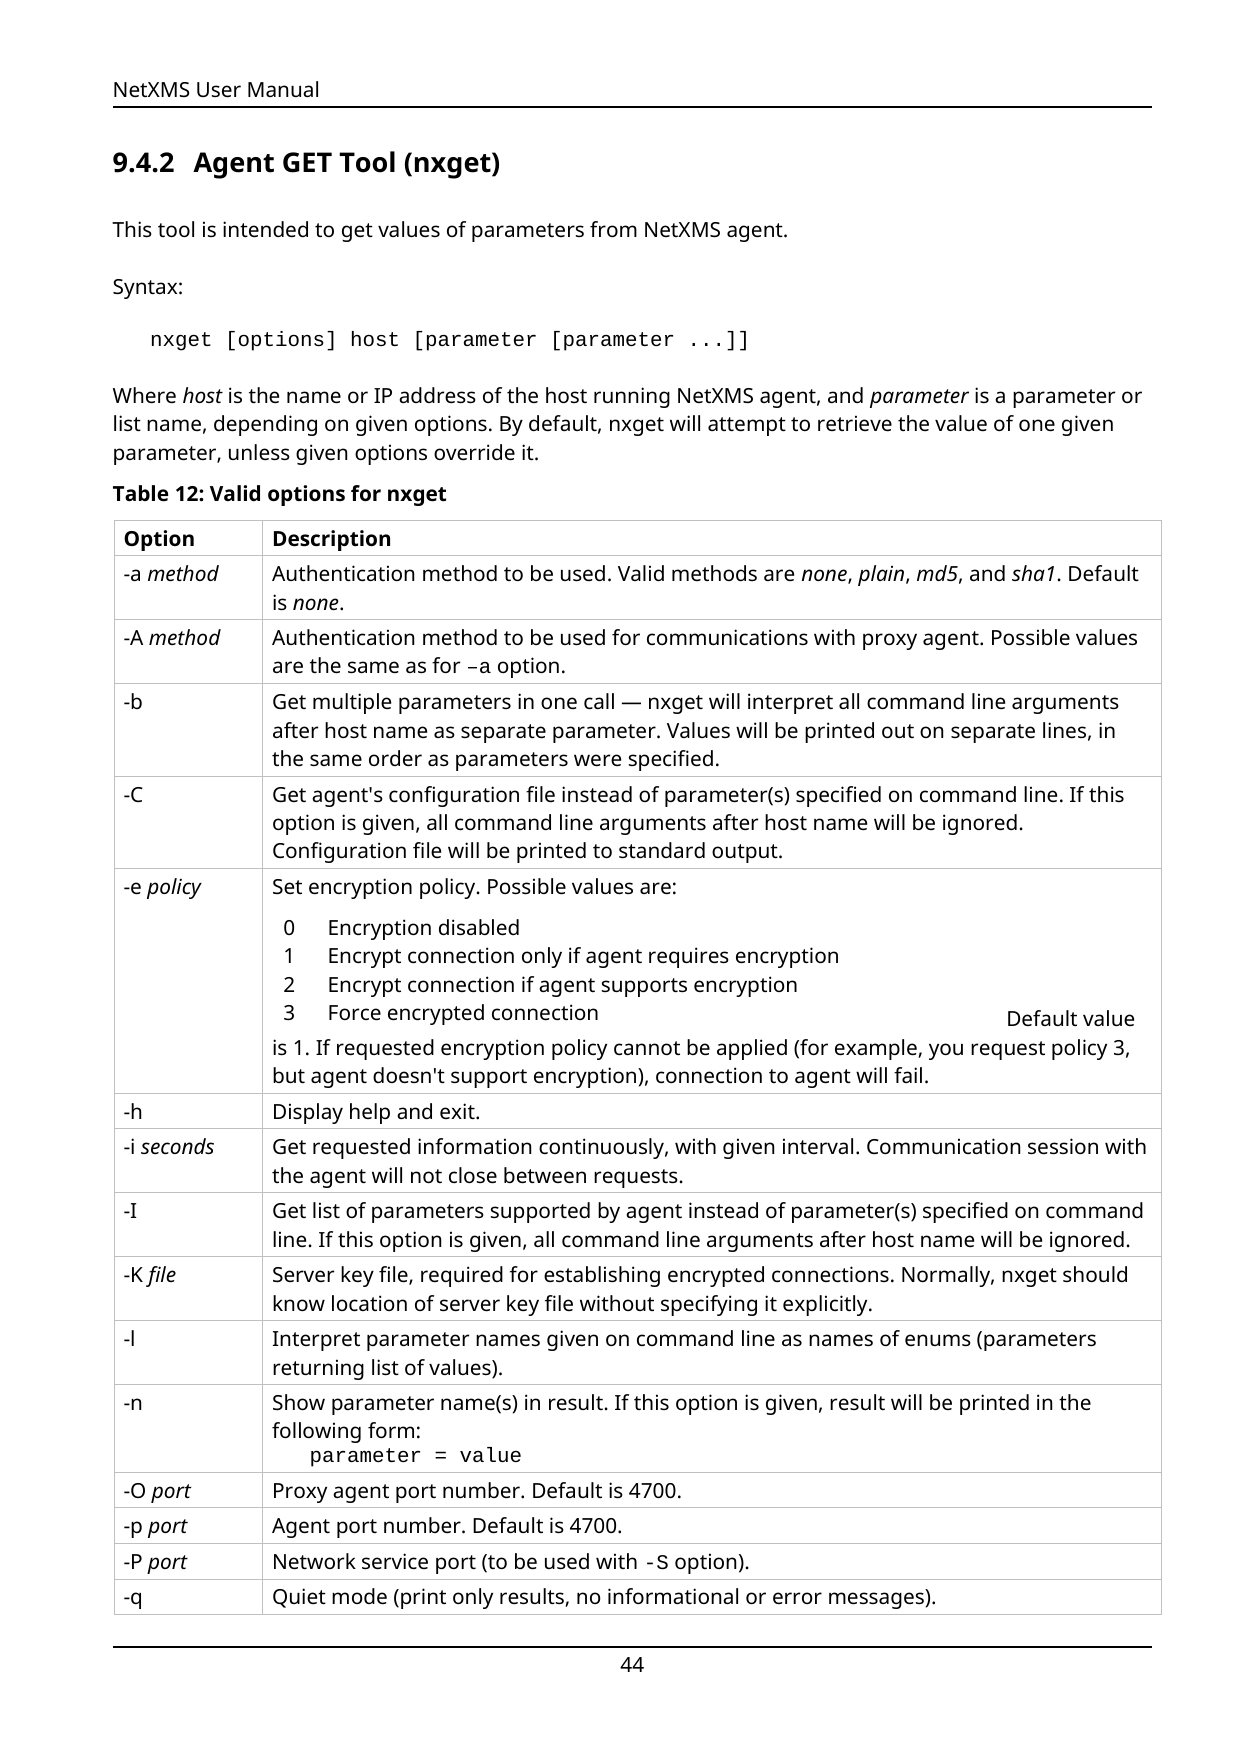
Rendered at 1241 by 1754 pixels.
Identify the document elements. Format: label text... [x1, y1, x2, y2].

table_cell Set encryption policy. Possible values are: Default value is 1. If requested encryption policy cannot be applied (for example, you request policy 3, but agent doesn't support encryption), connection to agent will fail. [263, 869, 1161, 1093]
table_cell Show parameter name(s) in result. If this option is given, result will be printed in the following form: parameter = value [263, 1385, 1161, 1472]
table_cell Encrypt connection only if agent requires encryption [316, 941, 1006, 970]
table_cell Interpret parameter names given on command line as names of enums (parameters returning list of values). [263, 1321, 1161, 1384]
table_cell -h [115, 1094, 262, 1128]
table_cell Get multiple parameters in one call — nxget will interpret all command line arguments after host name as separate parameter. Values will be printed out on separate lines, in the same order as parameters were specified. [263, 684, 1161, 776]
table_cell Get requested information continuously, with given interval. Communication session with the agent will not close between requests. [263, 1129, 1161, 1192]
table_cell -O port [115, 1473, 262, 1507]
table_cell Quiet mode (print only results, no informational or error messages). [263, 1580, 1161, 1614]
table_cell Authentication method to be used. Valid methods are none, plain, md5, and sha1. Default is none. [263, 556, 1161, 619]
table_cell Network service port (to be used with -S option). [263, 1544, 1161, 1578]
table_cell Display help and exit. [263, 1094, 1161, 1128]
table_cell Encrypt connection if agent supports encryption [316, 970, 1006, 998]
table_cell Get list of parameters supported by agent instead of parameter(s) specified on command line. If this option is given, all command line arguments after host name will be ignored. [263, 1193, 1161, 1256]
table_cell Force encrypted connection [316, 998, 1006, 1027]
table_cell Authentication method to be used for communications with proxy agent. Possible values are the same as for –a option. [263, 620, 1161, 683]
table_cell -e policy [115, 869, 262, 1093]
table_cell Agent port number. Default is 4700. [263, 1508, 1161, 1543]
table_cell 2 [272, 970, 316, 998]
table_cell Get agent's configuration file instead of parameter(s) specified on command line. If this option is given, all command line arguments after host name will be ignored. Configuration file will be printed to standard output. [263, 777, 1161, 868]
table_cell 3 [272, 998, 316, 1027]
table_header Description [263, 521, 1161, 555]
table_cell 1 [272, 941, 316, 970]
table_cell -C [115, 777, 262, 868]
text Table 12: Valid options for nxget [112, 479, 1152, 507]
table_cell -i seconds [115, 1129, 262, 1192]
subtitle Agent GET Tool (nxget) [112, 143, 1152, 180]
table_header Encryption disabled [316, 913, 1006, 941]
table_cell -b [115, 684, 262, 776]
table_cell -A method [115, 620, 262, 683]
text This tool is intended to get values of parameters from NetXMS agent. [112, 215, 1152, 243]
table_cell -q [115, 1580, 262, 1614]
table_cell -l [115, 1321, 262, 1384]
table_cell -a method [115, 556, 262, 619]
text Where host is the name or IP address of the host running NetXMS agent, and parameter is a parameter or list name, depending on given options. By default, nxget will attempt to retrieve the value of one given parameter, unless given options override it. [112, 381, 1152, 466]
table_cell -K file [115, 1257, 262, 1320]
table_header Option [115, 521, 262, 555]
table_cell Proxy agent port number. Default is 4700. [263, 1473, 1161, 1507]
table_header 0 [272, 913, 316, 941]
table_cell -I [115, 1193, 262, 1256]
text nxget [options] host [parameter [parameter ...]] [150, 329, 1152, 352]
table_cell -p port [115, 1508, 262, 1543]
table_cell -P port [115, 1544, 262, 1578]
table_cell Server key file, required for establishing encrypted connections. Normally, nxget should know location of server key file without specifying it explicitly. [263, 1257, 1161, 1320]
text Syntax: [112, 272, 1152, 300]
table_cell -n [115, 1385, 262, 1472]
